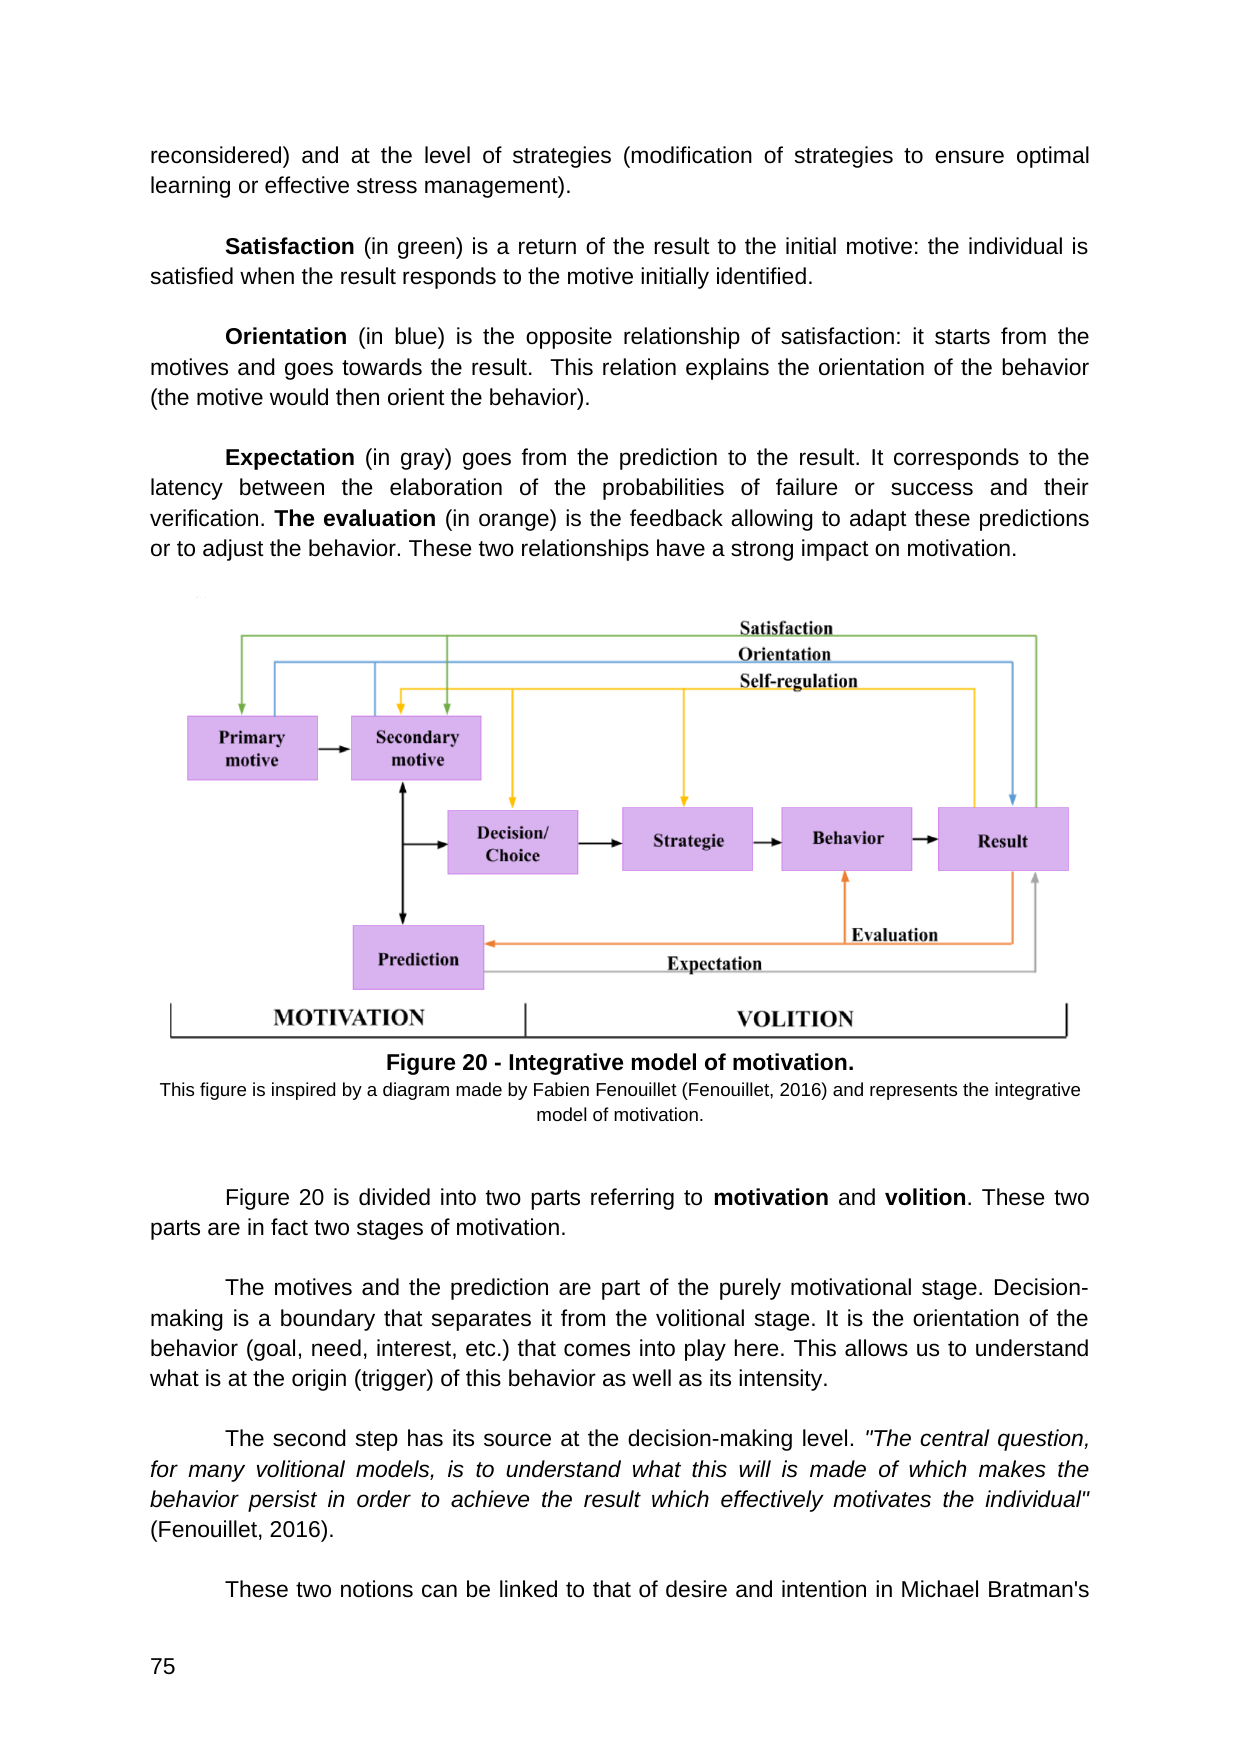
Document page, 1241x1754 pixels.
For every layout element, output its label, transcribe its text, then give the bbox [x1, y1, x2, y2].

text reconsidered) and at the level of strategies (modification of strategies to ensure optimal learning or effective stress management). [150, 142, 1090, 198]
text Figure 20 - Integrative model of motivation. [150, 1049, 1090, 1075]
text Satisfaction (in green) is a return of the result to the initial motive: the individual is satisfied when the result responds to the motive initially identified. [150, 233, 1090, 289]
text Figure 20 is divided into two parts referring to motivation and volition. These two parts are in fact two stages of motivation. [150, 1184, 1090, 1240]
text Orientation (in blue) is the opposite relationship of satisfaction: it starts from the motives and goes towards the result. This relation explains the orientation of the behavior (the motive would then orient the behavior). [150, 323, 1090, 410]
text Expectation (in gray) goes from the prediction to the result. It corresponds to the latency between the elaboration of the probabilities of failure or success and their verification. The evaluation (in orange) is the feedback allowing to adapt these predictions or to adjust the behavior. These two relationships have a strong impact on motivation. [150, 444, 1090, 561]
text These two notions can be linked to that of desire and intention in Michael Bratman's [150, 1576, 1090, 1603]
text The motives and the prediction are part of the purely motivational stage. Decision-making is a boundary that separates it from the volitional stage. It is the orientation of the behavior (goal, need, interest, etc.) that comes into play here. This allows us to understand what is at the origin (trigger) of this behavior as well as its intensity. [150, 1274, 1090, 1391]
text The second step has its source at the decision-making level. "The central question, for many volitional models, is to understand what this will is made of which makes the behavior persist in order to achieve the result which effectively motivates the individual" (Fenouillet, 2016). [150, 1425, 1090, 1542]
text This figure is inspired by a diagram made by Fabien Fenouillet (Fenouillet, 2016) and represents the integrative model of motivation. [150, 1079, 1090, 1126]
picture [150, 595, 1091, 1046]
